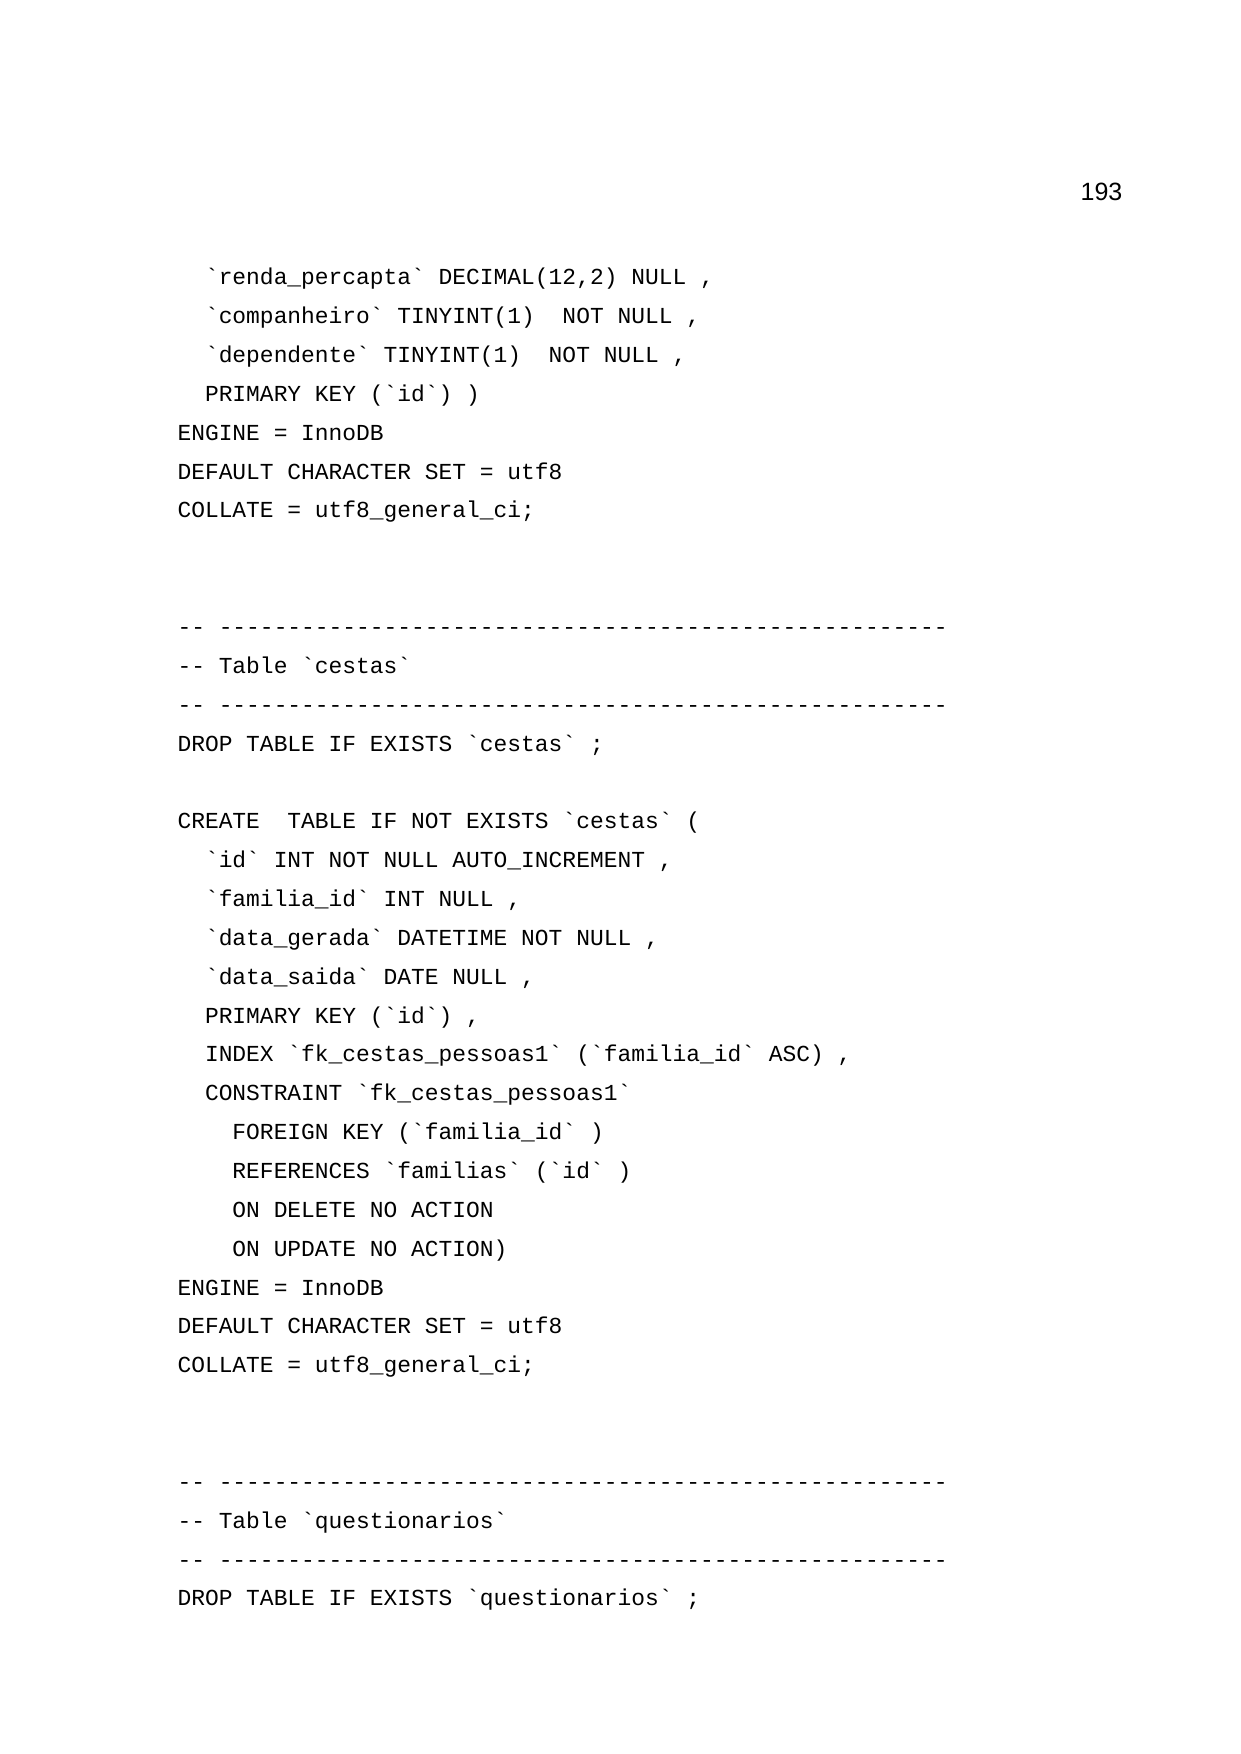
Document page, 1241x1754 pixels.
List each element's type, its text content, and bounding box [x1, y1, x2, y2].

text ON DELETE NO ACTION [177, 1198, 1122, 1224]
text ENGINE = InnoDB [177, 421, 1122, 447]
text -- ----------------------------------------------------- [177, 1548, 1122, 1574]
text CONSTRAINT `fk_cestas_pessoas1` [177, 1082, 1122, 1108]
text -- Table `questionarios` [177, 1509, 1122, 1535]
text COLLATE = utf8_general_ci; [177, 1354, 1122, 1379]
text `companheiro` TINYINT(1) NOT NULL , [177, 304, 1122, 331]
text `renda_percapta` DECIMAL(12,2) NULL , [177, 266, 1122, 292]
text DEFAULT CHARACTER SET = utf8 [177, 460, 1122, 486]
text ENGINE = InnoDB [177, 1276, 1122, 1302]
text -- ----------------------------------------------------- [177, 693, 1122, 719]
text `dependente` TINYINT(1) NOT NULL , [177, 343, 1122, 369]
text `data_gerada` DATETIME NOT NULL , [177, 926, 1122, 952]
text `data_saida` DATE NULL , [177, 965, 1122, 991]
text -- Table `cestas` [177, 654, 1122, 680]
text ON UPDATE NO ACTION) [177, 1237, 1122, 1263]
text FOREIGN KEY (`familia_id` ) [177, 1121, 1122, 1146]
text DROP TABLE IF EXISTS `cestas` ; [177, 732, 1122, 758]
text DEFAULT CHARACTER SET = utf8 [177, 1315, 1122, 1341]
text -- ----------------------------------------------------- [177, 1470, 1122, 1496]
text `id` INT NOT NULL AUTO_INCREMENT , [177, 848, 1122, 874]
text PRIMARY KEY (`id`) , [177, 1004, 1122, 1030]
text DROP TABLE IF EXISTS `questionarios` ; [177, 1587, 1122, 1613]
text -- ----------------------------------------------------- [177, 615, 1122, 641]
text PRIMARY KEY (`id`) ) [177, 382, 1122, 408]
text INDEX `fk_cestas_pessoas1` (`familia_id` ASC) , [177, 1043, 1122, 1069]
text `familia_id` INT NULL , [177, 887, 1122, 913]
text COLLATE = utf8_general_ci; [177, 499, 1122, 525]
text CREATE TABLE IF NOT EXISTS `cestas` ( [177, 810, 1122, 836]
text REFERENCES `familias` (`id` ) [177, 1159, 1122, 1185]
